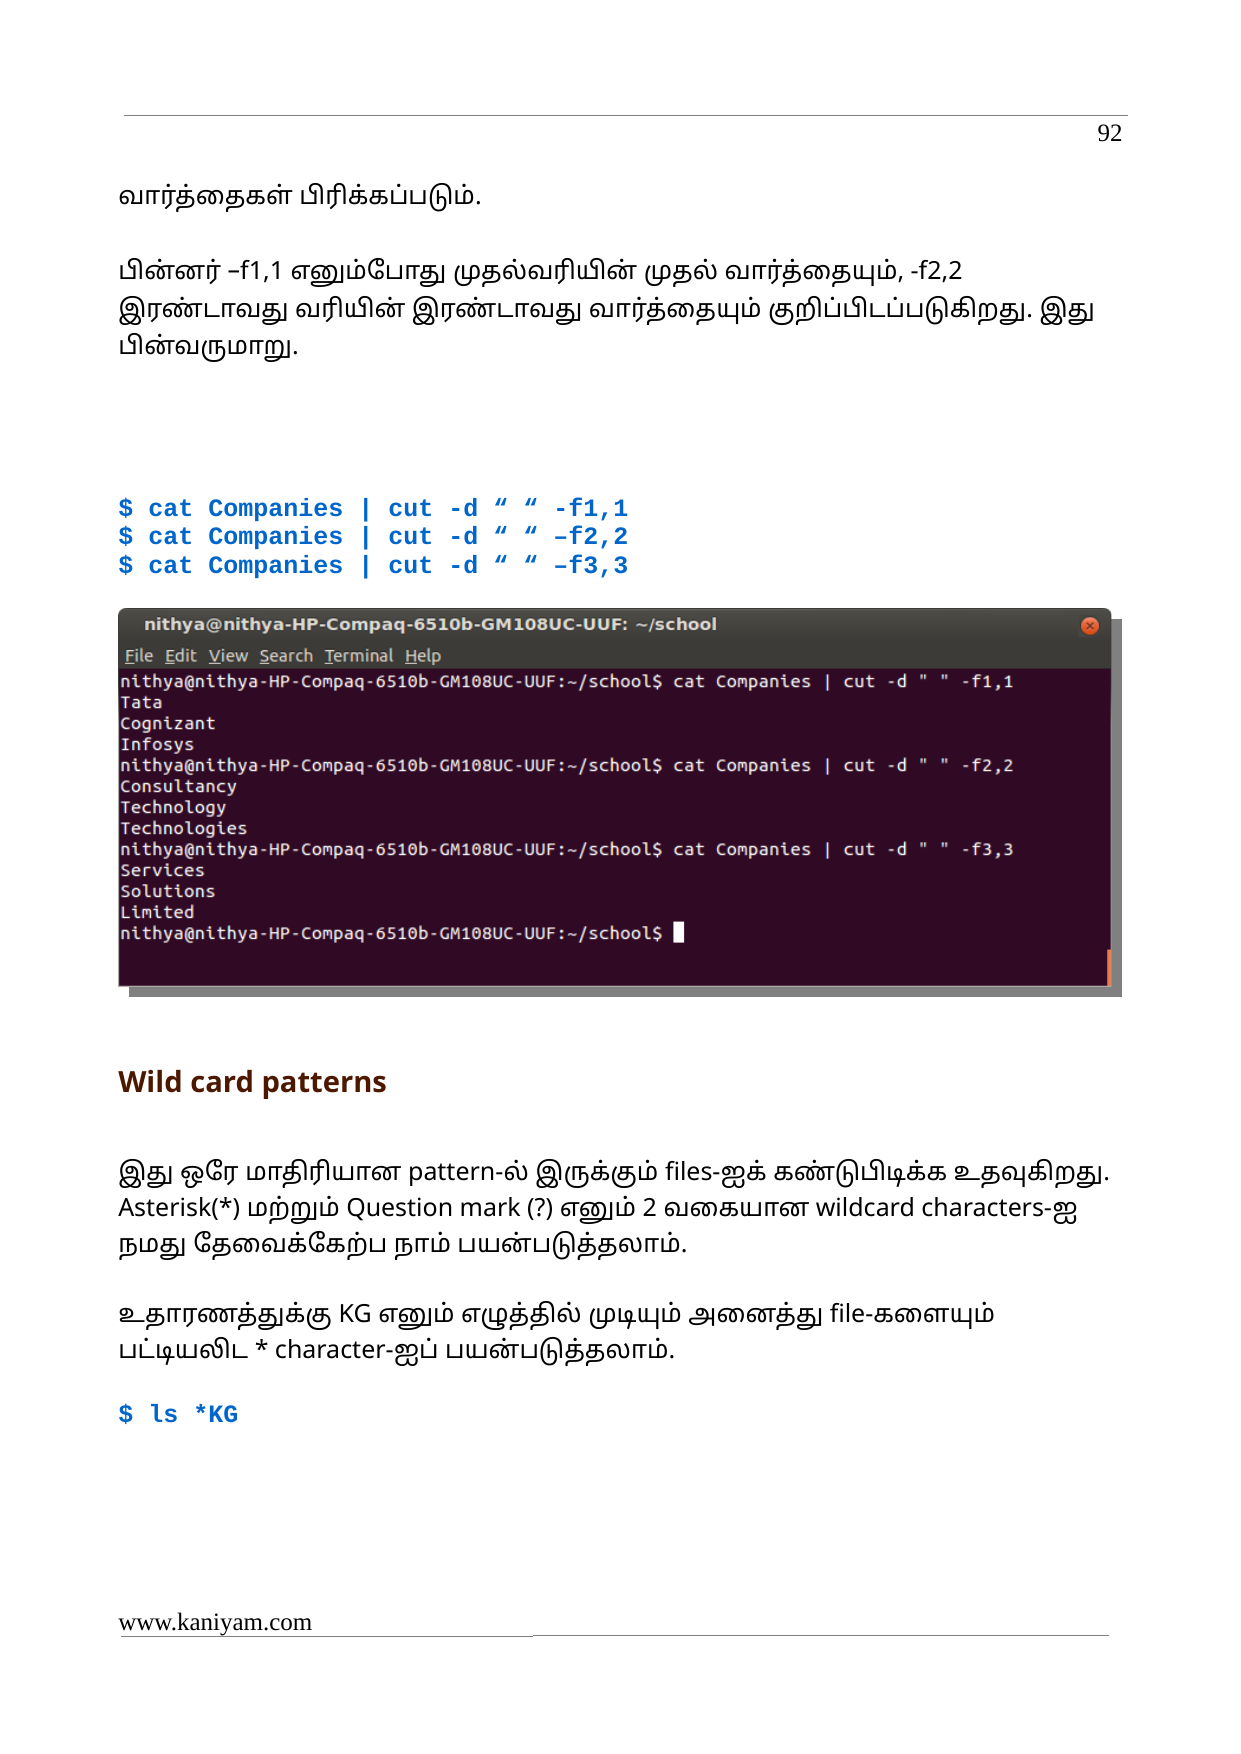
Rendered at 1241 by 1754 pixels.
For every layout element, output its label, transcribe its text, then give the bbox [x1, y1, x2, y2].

text உதாரணத்துக்கு KG எனும் எழுத்தில் முடியும் அனைத்து file-களையும் பட்டியலிட * character-ஐப் பயன்படுத்தலாம். [118, 1296, 1122, 1368]
subtitle Wild card patterns [118, 1061, 1122, 1101]
text $ ls *KG [118, 1402, 1122, 1430]
text இது ஒரே மாதிரியான pattern-ல் இருக்கும் files-ஐக் கண்டுபிடிக்க உதவுகிறது. Asterisk(*) மற்றும் Question mark (?) எனும் 2 வகையான wildcard characters-ஐ நமது தேவைக்கேற்ப நாம் பயன்படுத்தலாம். [118, 1153, 1122, 1261]
text பின்னர் –f1,1 எனும்போது முதல்வரியின் முதல் வார்த்தையும், -f2,2 இரண்டாவது வரியின் இரண்டாவது வார்த்தையும் குறிப்பிடப்படுகிறது. இது பின்வருமாறு. [118, 251, 1122, 364]
text வார்த்தைகள் பிரிக்கப்படும். [118, 176, 1122, 214]
text $ cat Companies | cut -d “ “ -f1,1 $ cat Companies | cut -d “ “ –f2,2 $ cat Companies | cut -d “ “ –f3,3 [118, 467, 1122, 609]
picture [118, 608, 1112, 987]
